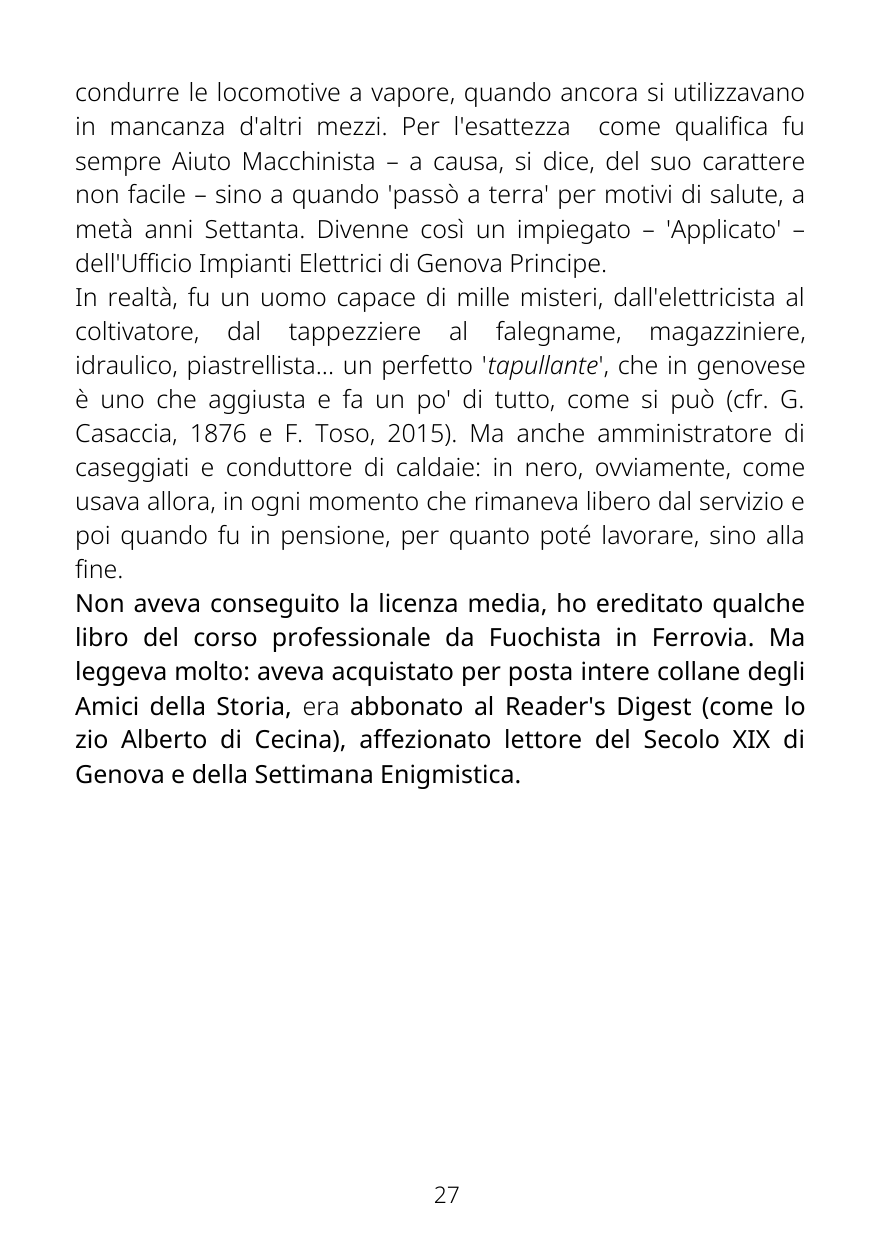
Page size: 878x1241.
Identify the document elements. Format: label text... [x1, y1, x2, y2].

text In realtà, fu un uomo capace di mille misteri, dall'elettricista al coltivatore, dal tappezziere al falegname, magazziniere, idraulico, piastrellista... un perfetto 'tapullante', che in genovese è uno che aggiusta e fa un po' di tutto, come si può (cfr. G. Casaccia, 1876 e F. Toso, 2015). Ma anche amministratore di caseggiati e conduttore di caldaie: in nero, ovviamente, come usava allora, in ogni momento che rimaneva libero dal servizio e poi quando fu in pensione, per quanto poté lavorare, sino alla fine. [75, 279, 806, 586]
text Non aveva conseguito la licenza media, ho ereditato qualche libro del corso professionale da Fuochista in Ferrovia. Ma leggeva molto: aveva acquistato per posta intere collane degli Amici della Storia, era abbonato al Reader's Digest (come lo zio Alberto di Cecina), affezionato lettore del Secolo XIX di Genova e della Settimana Enigmistica. [75, 586, 806, 790]
text condurre le locomotive a vapore, quando ancora si utilizzavano in mancanza d'altri mezzi. Per l'esattezza come qualifica fu sempre Aiuto Macchinista – a causa, si dice, del suo carattere non facile – sino a quando 'passò a terra' per motivi di salute, a metà anni Settanta. Divenne così un impiegato – 'Applicato' – dell'Ufficio Impianti Elettrici di Genova Principe. [75, 75, 806, 279]
